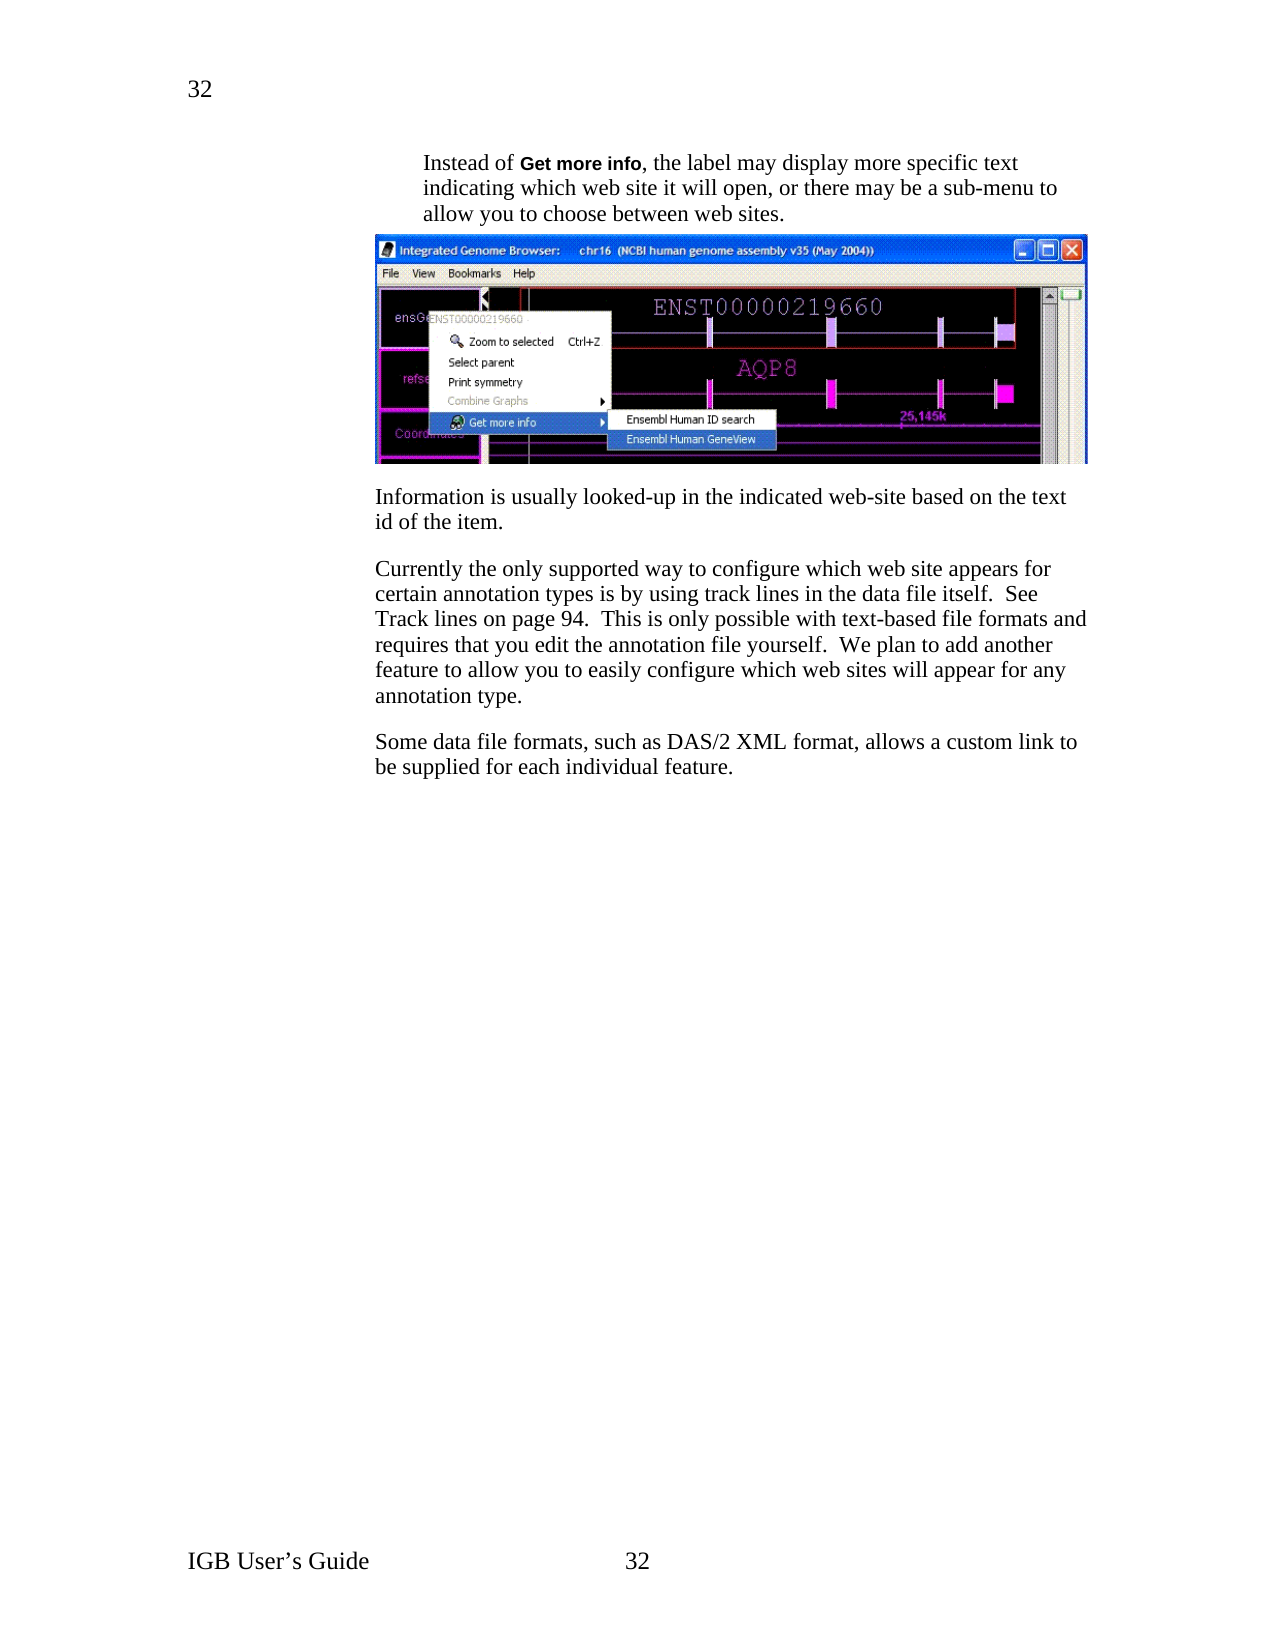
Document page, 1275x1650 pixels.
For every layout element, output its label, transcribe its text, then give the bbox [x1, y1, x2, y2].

text Some data file formats, such as DAS/2 XML format, allows a custom link to be supplied for each individual feature. [375, 729, 1087, 780]
text Currently the only supported way to configure which web site appears for certain annotation types is by using track lines in the data file itself. See Track lines on page 93. This is only possible with text-based file formats and requires that you edit the annotation file yourself. We plan to add another feature to allow you to easily configure which web sites will appear for any annotation type. [375, 556, 1087, 708]
text Information is usually looked-up in the indicated web-site based on the text id of the item. [375, 484, 1087, 535]
picture [375, 234, 1088, 464]
list Instead of Get more info, the label may display more specific text indicating which web site it will open, or there may be a sub-menu to allow you to choose between web sites. [399, 150, 1087, 226]
